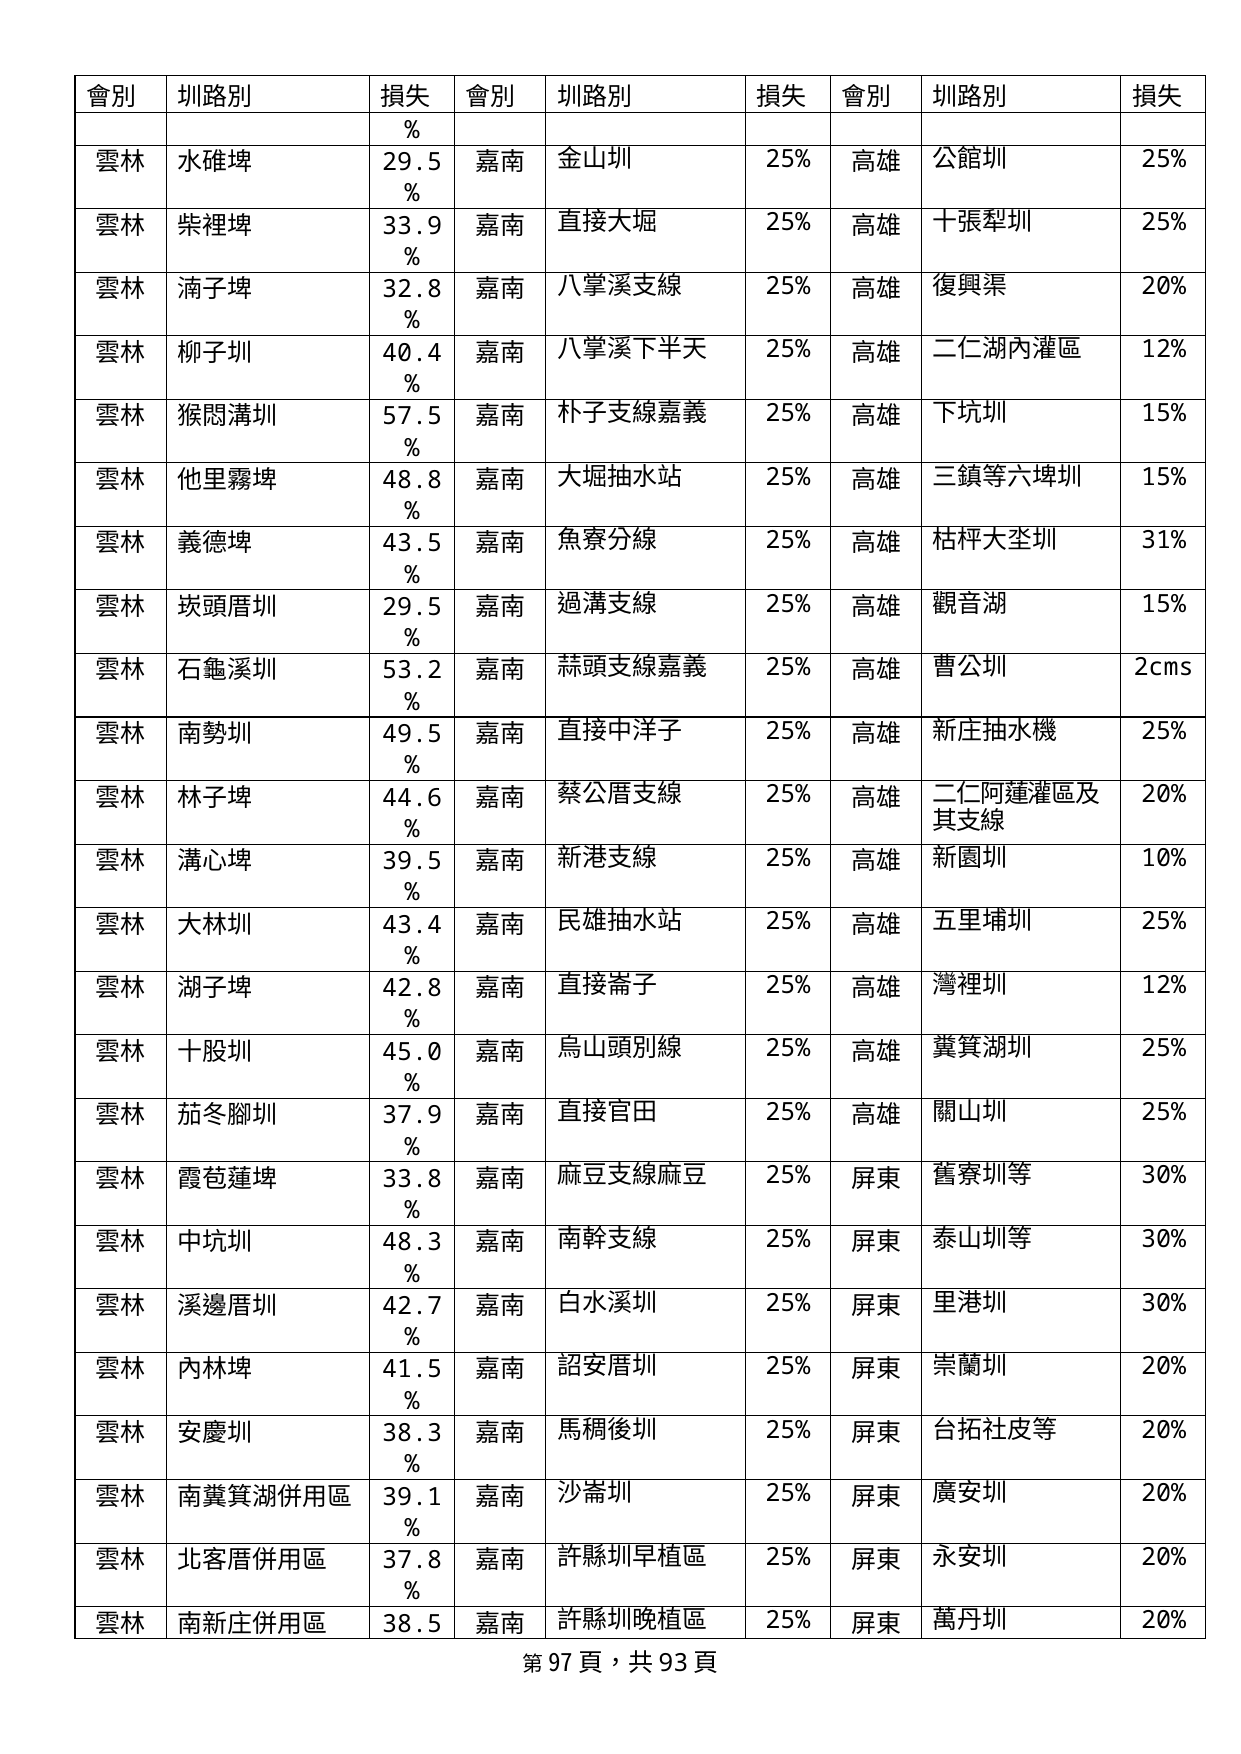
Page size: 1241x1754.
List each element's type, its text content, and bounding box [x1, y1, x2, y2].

table_cell 湳子埤 [167, 273, 369, 335]
table_cell 25% [1121, 1035, 1205, 1098]
table_cell 10% [1121, 845, 1205, 907]
table_cell 新園圳 [922, 845, 1120, 907]
table_cell 25% [746, 1289, 830, 1352]
table_cell 15% [1121, 400, 1205, 462]
table_cell 43.5% [370, 527, 454, 589]
table_cell 12% [1121, 972, 1205, 1034]
table_cell 雲林 [76, 908, 166, 971]
table_cell 雲林 [76, 1480, 166, 1542]
table_cell 嘉南 [455, 1099, 545, 1161]
table_cell 15% [1121, 590, 1205, 653]
table_cell 25% [746, 209, 830, 272]
table_cell 2cms [1121, 654, 1205, 716]
table_cell 高雄 [831, 1035, 921, 1098]
table_cell 20% [1121, 1416, 1205, 1479]
table_cell 25% [746, 1607, 830, 1638]
table_cell 40.4% [370, 336, 454, 399]
table_cell 雲林 [76, 1226, 166, 1288]
table_cell 水碓埤 [167, 146, 369, 208]
table_cell 新港支線 [546, 845, 745, 907]
table_cell 30% [1121, 1289, 1205, 1352]
table_cell 許縣圳晚植區 [546, 1607, 745, 1638]
table_cell 五里埔圳 [922, 908, 1120, 971]
table_cell 麻豆支線麻豆 [546, 1162, 745, 1225]
table_cell 雲林 [76, 1035, 166, 1098]
table_cell 八掌溪下半天 [546, 336, 745, 399]
table_cell 茄冬腳圳 [167, 1099, 369, 1161]
table_cell 南勢圳 [167, 718, 369, 780]
table_cell 崁頭厝圳 [167, 590, 369, 653]
table_cell 嘉南 [455, 1607, 545, 1638]
table_cell 灣裡圳 [922, 972, 1120, 1034]
table_cell 嘉南 [455, 1289, 545, 1352]
table_cell 嘉南 [455, 336, 545, 399]
table_cell 高雄 [831, 718, 921, 780]
table_cell 53.2% [370, 654, 454, 716]
table_cell 馬稠後圳 [546, 1416, 745, 1479]
table_cell 雲林 [76, 1607, 166, 1638]
table_cell 25% [1121, 908, 1205, 971]
table_cell 雲林 [76, 972, 166, 1034]
table_cell [831, 113, 921, 144]
table_cell 屏東 [831, 1226, 921, 1288]
table_cell [922, 113, 1120, 144]
table_cell 39.5% [370, 845, 454, 907]
table_cell 柴裡埤 [167, 209, 369, 272]
table_cell 雲林 [76, 1289, 166, 1352]
table_cell 三鎮等六埤圳 [922, 463, 1120, 526]
table_cell 內林埤 [167, 1353, 369, 1415]
table_cell 沙崙圳 [546, 1480, 745, 1542]
table_header 圳路別 [922, 76, 1120, 112]
table_cell 溪邊厝圳 [167, 1289, 369, 1352]
table_cell 高雄 [831, 400, 921, 462]
table_cell 25% [746, 1099, 830, 1161]
table_cell 12% [1121, 336, 1205, 399]
table_cell 高雄 [831, 845, 921, 907]
table_cell 二仁湖內灌區 [922, 336, 1120, 399]
table_cell 高雄 [831, 527, 921, 589]
table_header 會別 [76, 76, 166, 112]
table_cell 25% [746, 463, 830, 526]
table_cell 南糞箕湖併用區 [167, 1480, 369, 1542]
table_cell 20% [1121, 1544, 1205, 1606]
table_cell 25% [746, 845, 830, 907]
table_cell 高雄 [831, 336, 921, 399]
table_cell 高雄 [831, 273, 921, 335]
table_cell 朴子支線嘉義 [546, 400, 745, 462]
table_cell 大堀抽水站 [546, 463, 745, 526]
table_header 會別 [455, 76, 545, 112]
table_cell 復興渠 [922, 273, 1120, 335]
table_cell 25% [746, 908, 830, 971]
table_cell 白水溪圳 [546, 1289, 745, 1352]
table_header 損失 [1121, 76, 1205, 112]
table_cell 25% [1121, 146, 1205, 208]
table_cell 雲林 [76, 1416, 166, 1479]
table_cell 57.5% [370, 400, 454, 462]
table_cell 屏東 [831, 1289, 921, 1352]
table_cell 嘉南 [455, 1480, 545, 1542]
table_cell 20% [1121, 1353, 1205, 1415]
table_cell 33.8% [370, 1162, 454, 1225]
table_cell 雲林 [76, 1353, 166, 1415]
table_cell 雲林 [76, 1099, 166, 1161]
table_cell 高雄 [831, 146, 921, 208]
table_cell 30% [1121, 1162, 1205, 1225]
table_cell 41.5% [370, 1353, 454, 1415]
table_cell 42.7% [370, 1289, 454, 1352]
table_cell 雲林 [76, 146, 166, 208]
table_cell 43.4% [370, 908, 454, 971]
table_cell 嘉南 [455, 908, 545, 971]
table_cell 25% [746, 1035, 830, 1098]
table_cell 高雄 [831, 972, 921, 1034]
table_cell 下坑圳 [922, 400, 1120, 462]
table_cell 公館圳 [922, 146, 1120, 208]
table_cell 雲林 [76, 273, 166, 335]
table_cell 25% [1121, 718, 1205, 780]
table_cell 嘉南 [455, 718, 545, 780]
table_cell 25% [746, 781, 830, 843]
table_cell 南新庄併用區 [167, 1607, 369, 1638]
table_cell 直接崙子 [546, 972, 745, 1034]
table_cell 49.5% [370, 718, 454, 780]
table_cell 高雄 [831, 908, 921, 971]
table_cell 25% [746, 527, 830, 589]
table_cell 雲林 [76, 527, 166, 589]
table_cell 直接中洋子 [546, 718, 745, 780]
table_cell 嘉南 [455, 146, 545, 208]
table_cell 屏東 [831, 1353, 921, 1415]
table_cell 雲林 [76, 845, 166, 907]
table_cell 北客厝併用區 [167, 1544, 369, 1606]
table_cell 37.9% [370, 1099, 454, 1161]
table_cell 38.3% [370, 1416, 454, 1479]
table_cell 雲林 [76, 1162, 166, 1225]
table_cell 30% [1121, 1226, 1205, 1288]
table_cell 安慶圳 [167, 1416, 369, 1479]
table_cell 中坑圳 [167, 1226, 369, 1288]
table_cell 25% [746, 1226, 830, 1288]
table_cell 25% [746, 273, 830, 335]
table_cell 雲林 [76, 463, 166, 526]
table_header 會別 [831, 76, 921, 112]
table_cell 嘉南 [455, 1226, 545, 1288]
table_header 損失 [746, 76, 830, 112]
table_cell 萬丹圳 [922, 1607, 1120, 1638]
table_cell 雲林 [76, 400, 166, 462]
table_cell 義德埤 [167, 527, 369, 589]
table_cell 曹公圳 [922, 654, 1120, 716]
table_cell 25% [746, 1162, 830, 1225]
table_cell 石龜溪圳 [167, 654, 369, 716]
table_cell 崇蘭圳 [922, 1353, 1120, 1415]
table_cell 雲林 [76, 590, 166, 653]
table_cell 雲林 [76, 654, 166, 716]
table_cell 南幹支線 [546, 1226, 745, 1288]
table_cell 嘉南 [455, 845, 545, 907]
table_cell 嘉南 [455, 1353, 545, 1415]
table_cell 猴悶溝圳 [167, 400, 369, 462]
table_cell 45.0% [370, 1035, 454, 1098]
table_cell 許縣圳早植區 [546, 1544, 745, 1606]
table_cell 20% [1121, 1607, 1205, 1638]
table_cell 永安圳 [922, 1544, 1120, 1606]
table_cell 25% [746, 336, 830, 399]
table_cell 新庄抽水機 [922, 718, 1120, 780]
table_cell 29.5% [370, 146, 454, 208]
table_cell 台拓社皮等 [922, 1416, 1120, 1479]
table_cell 觀音湖 [922, 590, 1120, 653]
table_cell 蒜頭支線嘉義 [546, 654, 745, 716]
table_cell 柳子圳 [167, 336, 369, 399]
table_cell 25% [1121, 209, 1205, 272]
table_header 圳路別 [546, 76, 745, 112]
table_cell 25% [746, 972, 830, 1034]
table_header 損失 [370, 76, 454, 112]
table_cell 雲林 [76, 718, 166, 780]
table_cell 大林圳 [167, 908, 369, 971]
table_cell 泰山圳等 [922, 1226, 1120, 1288]
table_cell 過溝支線 [546, 590, 745, 653]
table_cell 31% [1121, 527, 1205, 589]
table_cell 42.8% [370, 972, 454, 1034]
table_cell 嘉南 [455, 527, 545, 589]
table_cell 高雄 [831, 209, 921, 272]
table_cell [1121, 113, 1205, 144]
table_cell 雲林 [76, 336, 166, 399]
table_cell 48.3% [370, 1226, 454, 1288]
table_cell [546, 113, 745, 144]
table_cell 十股圳 [167, 1035, 369, 1098]
table_cell 林子埤 [167, 781, 369, 843]
table_cell 高雄 [831, 781, 921, 843]
table_cell 溝心埤 [167, 845, 369, 907]
table_cell 二仁阿蓮灌區及其支線 [922, 781, 1120, 843]
table_cell [746, 113, 830, 144]
table_cell 25% [746, 654, 830, 716]
table_cell 嘉南 [455, 1544, 545, 1606]
table_cell 湖子埤 [167, 972, 369, 1034]
table_cell 38.5 [370, 1607, 454, 1638]
table_cell 關山圳 [922, 1099, 1120, 1161]
table_cell 25% [746, 1480, 830, 1542]
table_cell 37.8% [370, 1544, 454, 1606]
table_cell 屏東 [831, 1607, 921, 1638]
table_cell 25% [746, 590, 830, 653]
table_cell [167, 113, 369, 144]
table_cell 39.1% [370, 1480, 454, 1542]
table_cell 雲林 [76, 781, 166, 843]
table_cell 高雄 [831, 1099, 921, 1161]
table_cell 嘉南 [455, 1035, 545, 1098]
table_cell 舊寮圳等 [922, 1162, 1120, 1225]
table_cell 48.8% [370, 463, 454, 526]
table_header 圳路別 [167, 76, 369, 112]
table_cell 高雄 [831, 654, 921, 716]
table_cell 金山圳 [546, 146, 745, 208]
table_cell 屏東 [831, 1544, 921, 1606]
table_cell 詔安厝圳 [546, 1353, 745, 1415]
table_cell 雲林 [76, 209, 166, 272]
table_cell 25% [746, 400, 830, 462]
table_cell 25% [746, 1416, 830, 1479]
table_cell 嘉南 [455, 273, 545, 335]
table_cell 屏東 [831, 1416, 921, 1479]
table_cell 嘉南 [455, 209, 545, 272]
table_cell 八掌溪支線 [546, 273, 745, 335]
table_cell 20% [1121, 1480, 1205, 1542]
table_cell 32.8% [370, 273, 454, 335]
table_cell 嘉南 [455, 972, 545, 1034]
table_cell 高雄 [831, 590, 921, 653]
table_cell 廣安圳 [922, 1480, 1120, 1542]
table_cell 20% [1121, 273, 1205, 335]
table_cell 直接大堀 [546, 209, 745, 272]
table_cell 33.9% [370, 209, 454, 272]
table_cell 25% [746, 146, 830, 208]
table_cell 枯枰大坔圳 [922, 527, 1120, 589]
table_cell [455, 113, 545, 144]
table_cell 烏山頭別線 [546, 1035, 745, 1098]
table_cell 20% [1121, 781, 1205, 843]
table_cell 糞箕湖圳 [922, 1035, 1120, 1098]
table_cell 25% [746, 718, 830, 780]
table_cell 15% [1121, 463, 1205, 526]
table_cell 嘉南 [455, 590, 545, 653]
table_cell 屏東 [831, 1480, 921, 1542]
table_cell 嘉南 [455, 654, 545, 716]
table_cell 高雄 [831, 463, 921, 526]
table_cell 里港圳 [922, 1289, 1120, 1352]
table_cell 魚寮分線 [546, 527, 745, 589]
table_cell 屏東 [831, 1162, 921, 1225]
table_cell 嘉南 [455, 463, 545, 526]
table_cell 29.5% [370, 590, 454, 653]
table_cell 蔡公厝支線 [546, 781, 745, 843]
table_cell 嘉南 [455, 1416, 545, 1479]
table_cell 25% [1121, 1099, 1205, 1161]
table_cell 44.6% [370, 781, 454, 843]
table_cell % [370, 113, 454, 144]
table_cell 他里霧埤 [167, 463, 369, 526]
table_cell 霞苞蓮埤 [167, 1162, 369, 1225]
table_cell [76, 113, 166, 144]
table_cell 雲林 [76, 1544, 166, 1606]
table_cell 25% [746, 1353, 830, 1415]
table_cell 嘉南 [455, 781, 545, 843]
table_cell 十張犁圳 [922, 209, 1120, 272]
table_cell 嘉南 [455, 400, 545, 462]
table_cell 民雄抽水站 [546, 908, 745, 971]
table_cell 嘉南 [455, 1162, 545, 1225]
table_cell 直接官田 [546, 1099, 745, 1161]
table_cell 25% [746, 1544, 830, 1606]
